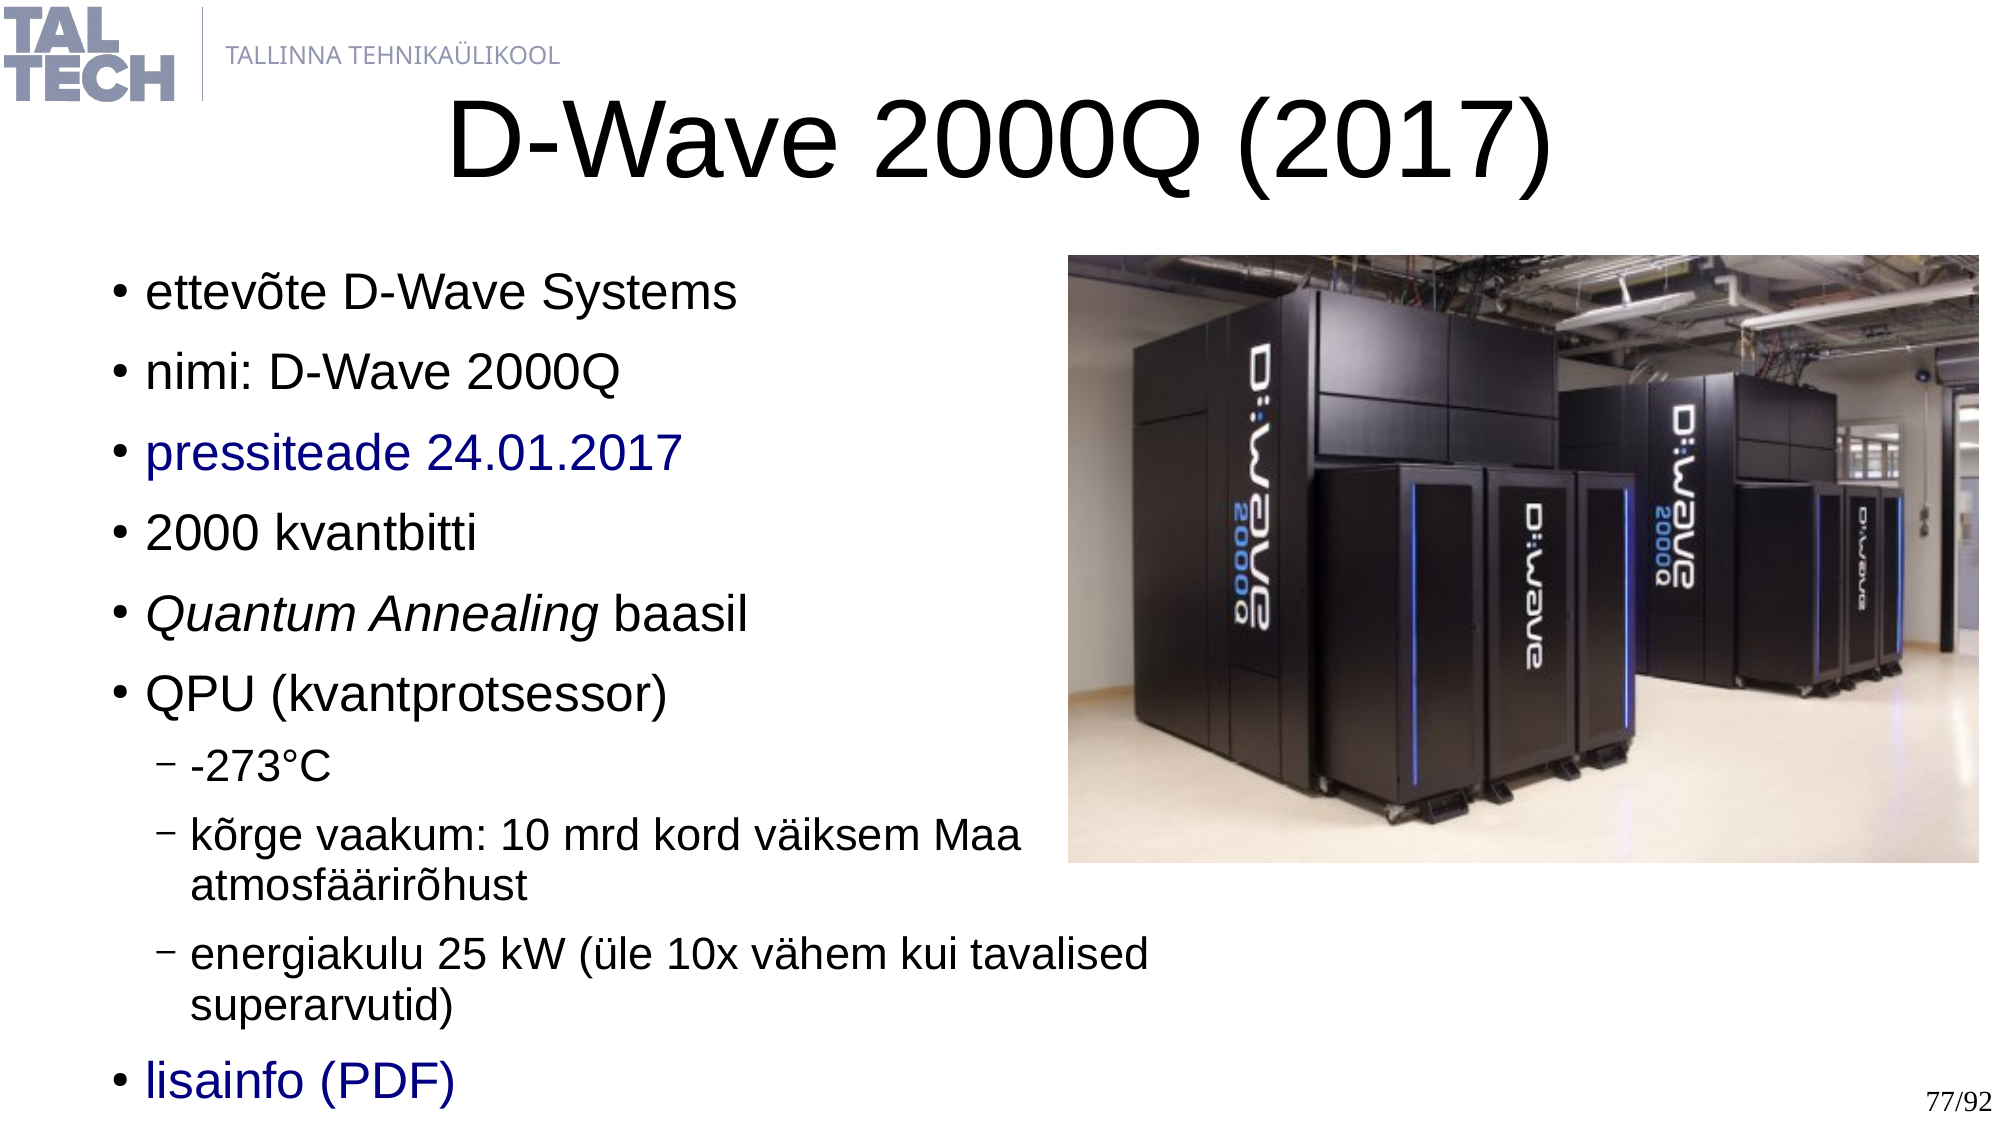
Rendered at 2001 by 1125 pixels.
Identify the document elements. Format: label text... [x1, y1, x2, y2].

title D-Wave 2000Q (2017) [99, 44, 1901, 233]
picture [0, 0, 178, 107]
picture [1068, 255, 1979, 863]
list ettevõte D-Wave Systems nimi: D-Wave 2000Q pressiteade 24.01.2017 2000 kvantbitti Quantum Annealing baasil QPU (kvantprotsessor) -273°C kõrge vaakum: 10 mrd kord väiksem Maa atmosfäärirõhust energiakulu 25 kW (üle 10x vähem kui tavalised superarvutid) lisainfo (PDF) [99, 263, 1217, 1111]
